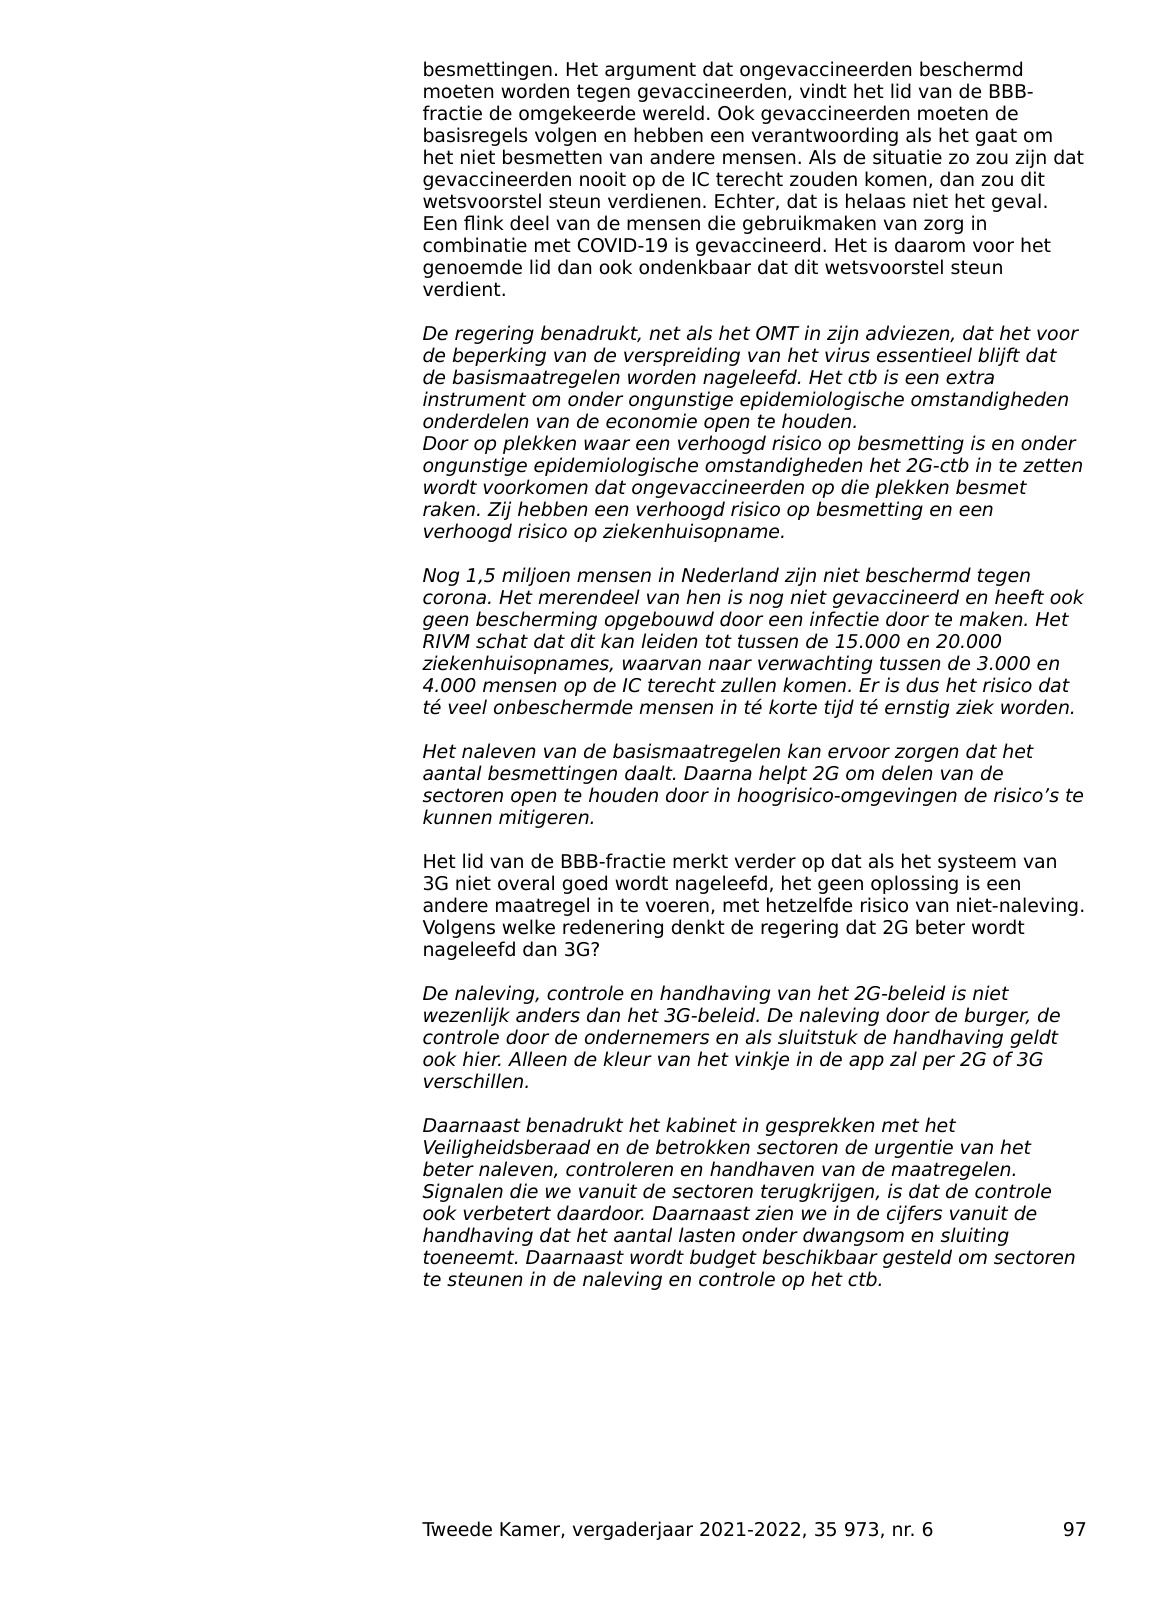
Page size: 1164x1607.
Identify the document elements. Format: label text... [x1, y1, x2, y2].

text Het lid van de BBB-fractie merkt verder op dat als het systeem van 3G niet overal goed wordt nageleefd, het geen oplossing is een andere maatregel in te voeren, met hetzelfde risico van niet-naleving. Volgens welke redenering denkt de regering dat 2G beter wordt nageleefd dan 3G? [422, 851, 1087, 961]
text Nog 1,5 miljoen mensen in Nederland zijn niet beschermd tegen corona. Het merendeel van hen is nog niet gevaccineerd en heeft ook geen bescherming opgebouwd door een infectie door te maken. Het RIVM schat dat dit kan leiden tot tussen de 15.000 en 20.000 ziekenhuisopnames, waarvan naar verwachting tussen de 3.000 en 4.000 mensen op de IC terecht zullen komen. Er is dus het risico dat té veel onbeschermde mensen in té korte tijd té ernstig ziek worden. [422, 565, 1087, 719]
text Door op plekken waar een verhoogd risico op besmetting is en onder ongunstige epidemiologische omstandigheden het 2G-ctb in te zetten wordt voorkomen dat ongevaccineerden op die plekken besmet raken. Zij hebben een verhoogd risico op besmetting en een verhoogd risico op ziekenhuisopname. [422, 433, 1087, 543]
text Daarnaast benadrukt het kabinet in gesprekken met het Veiligheidsberaad en de betrokken sectoren de urgentie van het beter naleven, controleren en handhaven van de maatregelen. Signalen die we vanuit de sectoren terugkrijgen, is dat de controle ook verbetert daardoor. Daarnaast zien we in de cijfers vanuit de handhaving dat het aantal lasten onder dwangsom en sluiting toeneemt. Daarnaast wordt budget beschikbaar gesteld om sectoren te steunen in de naleving en controle op het ctb. [422, 1115, 1087, 1291]
text De regering benadrukt, net als het OMT in zijn adviezen, dat het voor de beperking van de verspreiding van het virus essentieel blijft dat de basismaatregelen worden nageleefd. Het ctb is een extra instrument om onder ongunstige epidemiologische omstandigheden onderdelen van de economie open te houden. [422, 323, 1087, 433]
text besmettingen. Het argument dat ongevaccineerden beschermd moeten worden tegen gevaccineerden, vindt het lid van de BBB-fractie de omgekeerde wereld. Ook gevaccineerden moeten de basisregels volgen en hebben een verantwoording als het gaat om het niet besmetten van andere mensen. Als de situatie zo zou zijn dat gevaccineerden nooit op de IC terecht zouden komen, dan zou dit wetsvoorstel steun verdienen. Echter, dat is helaas niet het geval. Een flink deel van de mensen die gebruikmaken van zorg in combinatie met COVID-19 is gevaccineerd. Het is daarom voor het genoemde lid dan ook ondenkbaar dat dit wetsvoorstel steun verdient. [422, 59, 1087, 301]
text De naleving, controle en handhaving van het 2G-beleid is niet wezenlijk anders dan het 3G-beleid. De naleving door de burger, de controle door de ondernemers en als sluitstuk de handhaving geldt ook hier. Alleen de kleur van het vinkje in de app zal per 2G of 3G verschillen. [422, 983, 1087, 1093]
text Het naleven van de basismaatregelen kan ervoor zorgen dat het aantal besmettingen daalt. Daarna helpt 2G om delen van de sectoren open te houden door in hoogrisico-omgevingen de risico’s te kunnen mitigeren. [422, 741, 1087, 829]
